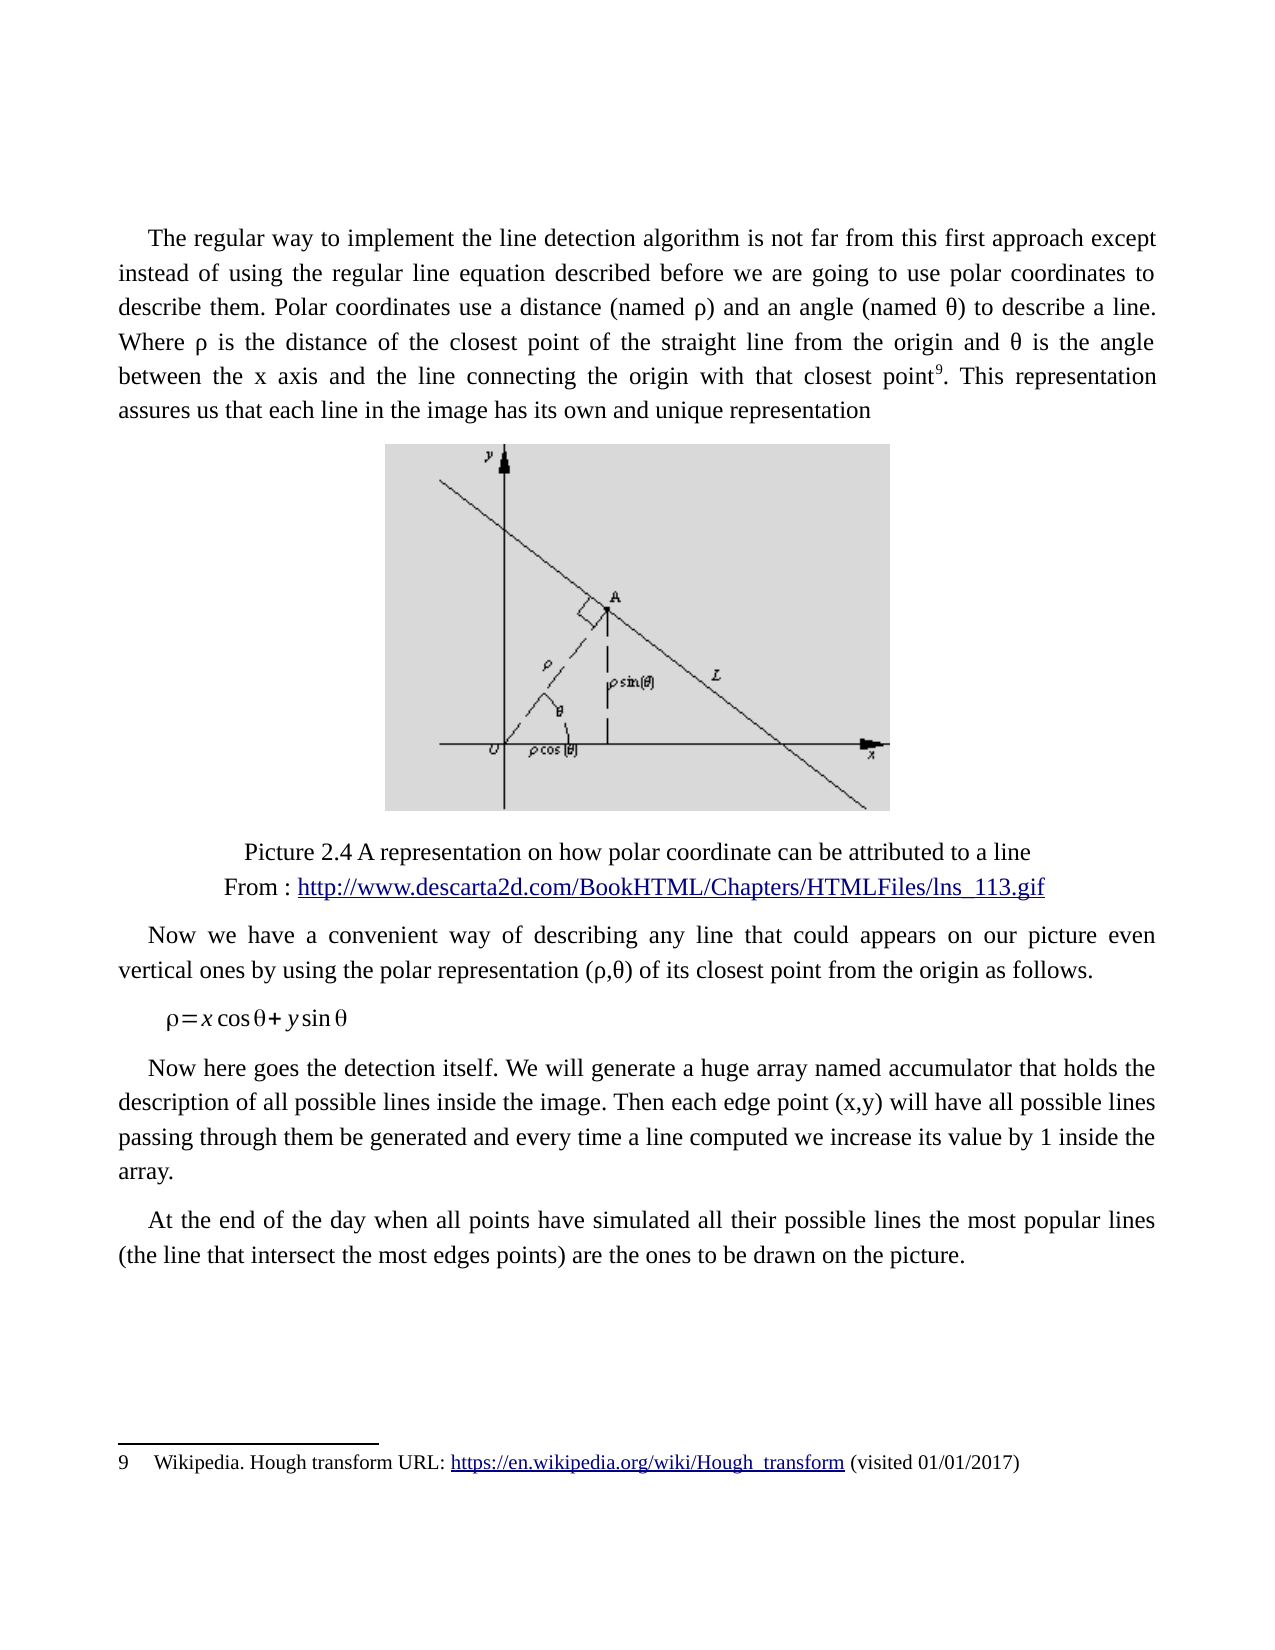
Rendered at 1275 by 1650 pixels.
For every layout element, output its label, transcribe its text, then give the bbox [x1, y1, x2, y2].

text The regular way to implement the line detection algorithm is not far from this first approach except instead of using the regular line equation described before we are going to use polar coordinates to describe them. Polar coordinates use a distance (named ρ) and an angle (named θ) to describe a line. Where ρ is the distance of the closest point of the straight line from the origin and θ is the angle between the x axis and the line connecting the origin with that closest point. This representation assures us that each line in the image has its own and unique representation [118, 223, 1157, 424]
text Now here goes the detection itself. We will generate a huge array named accumulator that holds the description of all possible lines inside the image. Then each edge point (x,y) will have all possible lines passing through them be generated and every time a line computed we increase its value by 1 inside the array. [118, 1053, 1157, 1185]
text Wikipedia. Hough transform URL: https://en.wikipedia.org/wiki/Hough_transform (visited 01/01/2017) [118, 1449, 1157, 1474]
text Picture 2.4 A representation on how polar coordinate can be attributed to a line From : http://www.descarta2d.com/BookHTML/Chapters/HTMLFiles/lns_113.gif [118, 837, 1157, 900]
text At the end of the day when all points have simulated all their possible lines the most popular lines (the line that intersect the most edges points) are the ones to be drawn on the picture. [118, 1206, 1157, 1269]
picture [385, 444, 890, 811]
text Now we have a convenient way of describing any line that could appears on our picture even vertical ones by using the polar representation (ρ,θ) of its closest point from the origin as follows. [118, 921, 1157, 984]
